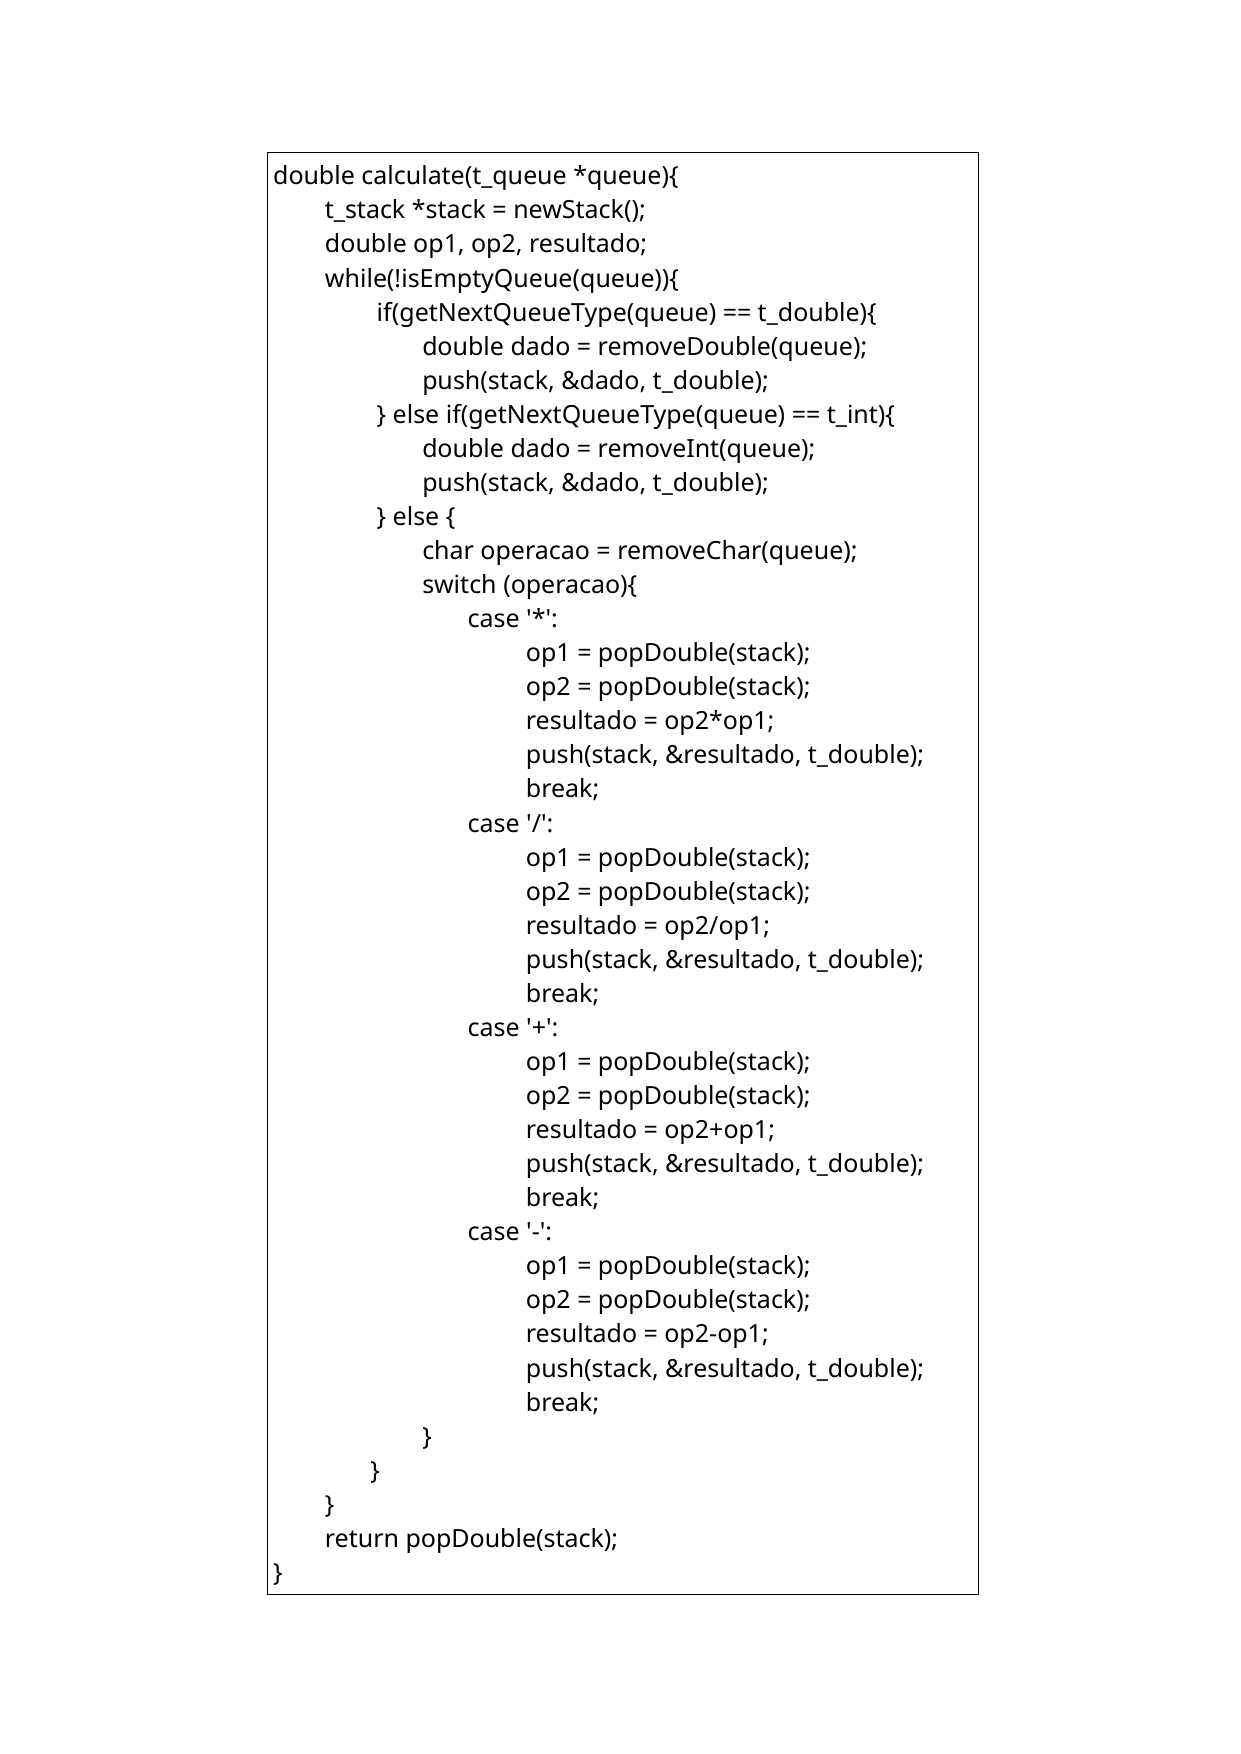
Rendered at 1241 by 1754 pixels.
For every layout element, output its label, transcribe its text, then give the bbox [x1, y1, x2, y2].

table_header double calculate(t_queue *queue){ t_stack *stack = newStack(); double op1, op2, resultado; while(!isEmptyQueue(queue)){ if(getNextQueueType(queue) == t_double){ double dado = removeDouble(queue); push(stack, &dado, t_double); } else if(getNextQueueType(queue) == t_int){ double dado = removeInt(queue); push(stack, &dado, t_double); } else { char operacao = removeChar(queue); switch (operacao){ case '*': op1 = popDouble(stack); op2 = popDouble(stack); resultado = op2*op1; push(stack, &resultado, t_double); break; case '/': op1 = popDouble(stack); op2 = popDouble(stack); resultado = op2/op1; push(stack, &resultado, t_double); break; case '+': op1 = popDouble(stack); op2 = popDouble(stack); resultado = op2+op1; push(stack, &resultado, t_double); break; case '-': op1 = popDouble(stack); op2 = popDouble(stack); resultado = op2-op1; push(stack, &resultado, t_double); break; } } } return popDouble(stack); } [268, 153, 978, 1594]
